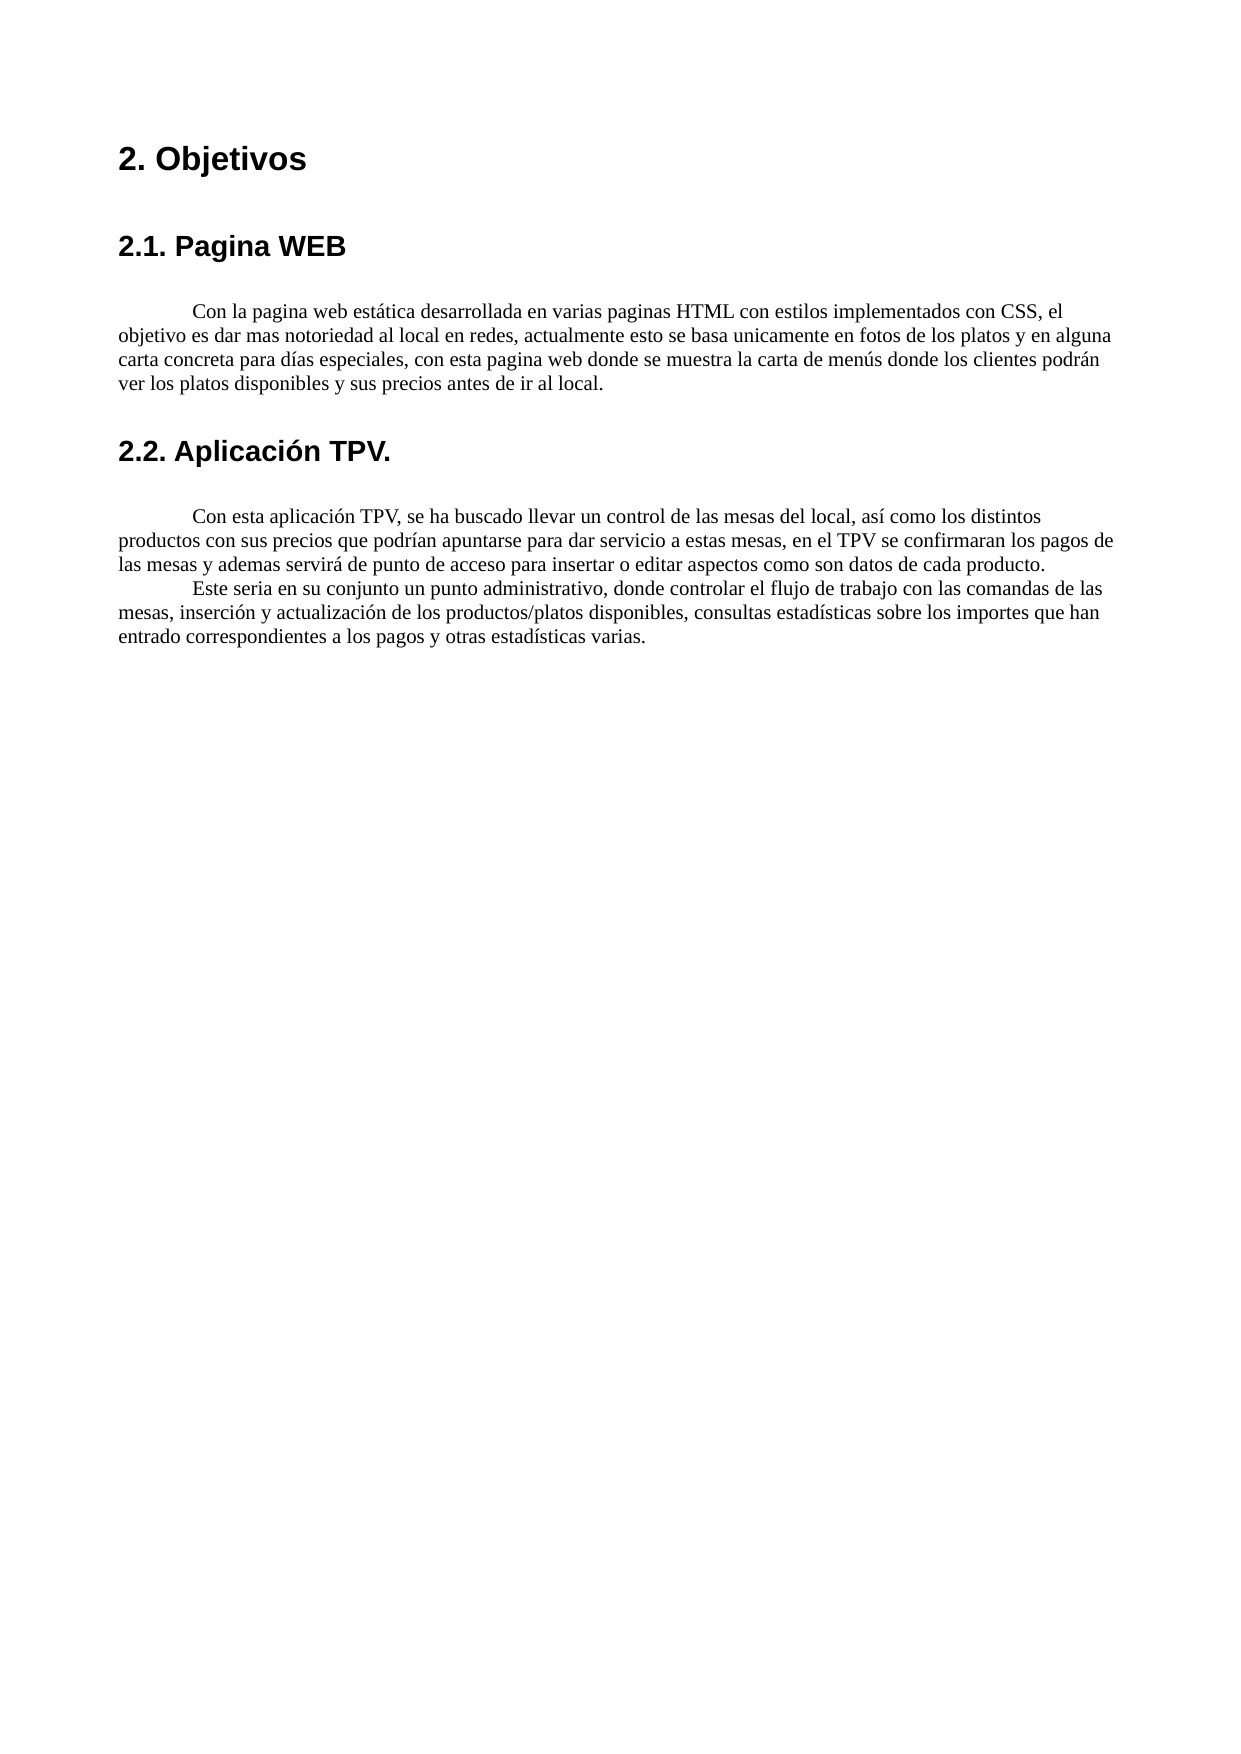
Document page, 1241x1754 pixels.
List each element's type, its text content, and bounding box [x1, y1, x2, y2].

subtitle 2.2. Aplicación TPV. [118, 433, 1122, 467]
subtitle 2. Objetivos [118, 139, 1122, 177]
text Con esta aplicación TPV, se ha buscado llevar un control de las mesas del local, así como los distintos productos con sus precios que podrían apuntarse para dar servicio a estas mesas, en el TPV se confirmaran los pagos de las mesas y ademas servirá de punto de acceso para insertar o editar aspectos como son datos de cada producto. [118, 504, 1122, 576]
text Este seria en su conjunto un punto administrativo, donde controlar el flujo de trabajo con las comandas de las mesas, inserción y actualización de los productos/platos disponibles, consultas estadísticas sobre los importes que han entrado correspondientes a los pagos y otras estadísticas varias. [118, 576, 1122, 648]
subtitle 2.1. Pagina WEB [118, 228, 1122, 262]
text Con la pagina web estática desarrollada en varias paginas HTML con estilos implementados con CSS, el objetivo es dar mas notoriedad al local en redes, actualmente esto se basa unicamente en fotos de los platos y en alguna carta concreta para días especiales, con esta pagina web donde se muestra la carta de menús donde los clientes podrán ver los platos disponibles y sus precios antes de ir al local. [118, 299, 1122, 395]
